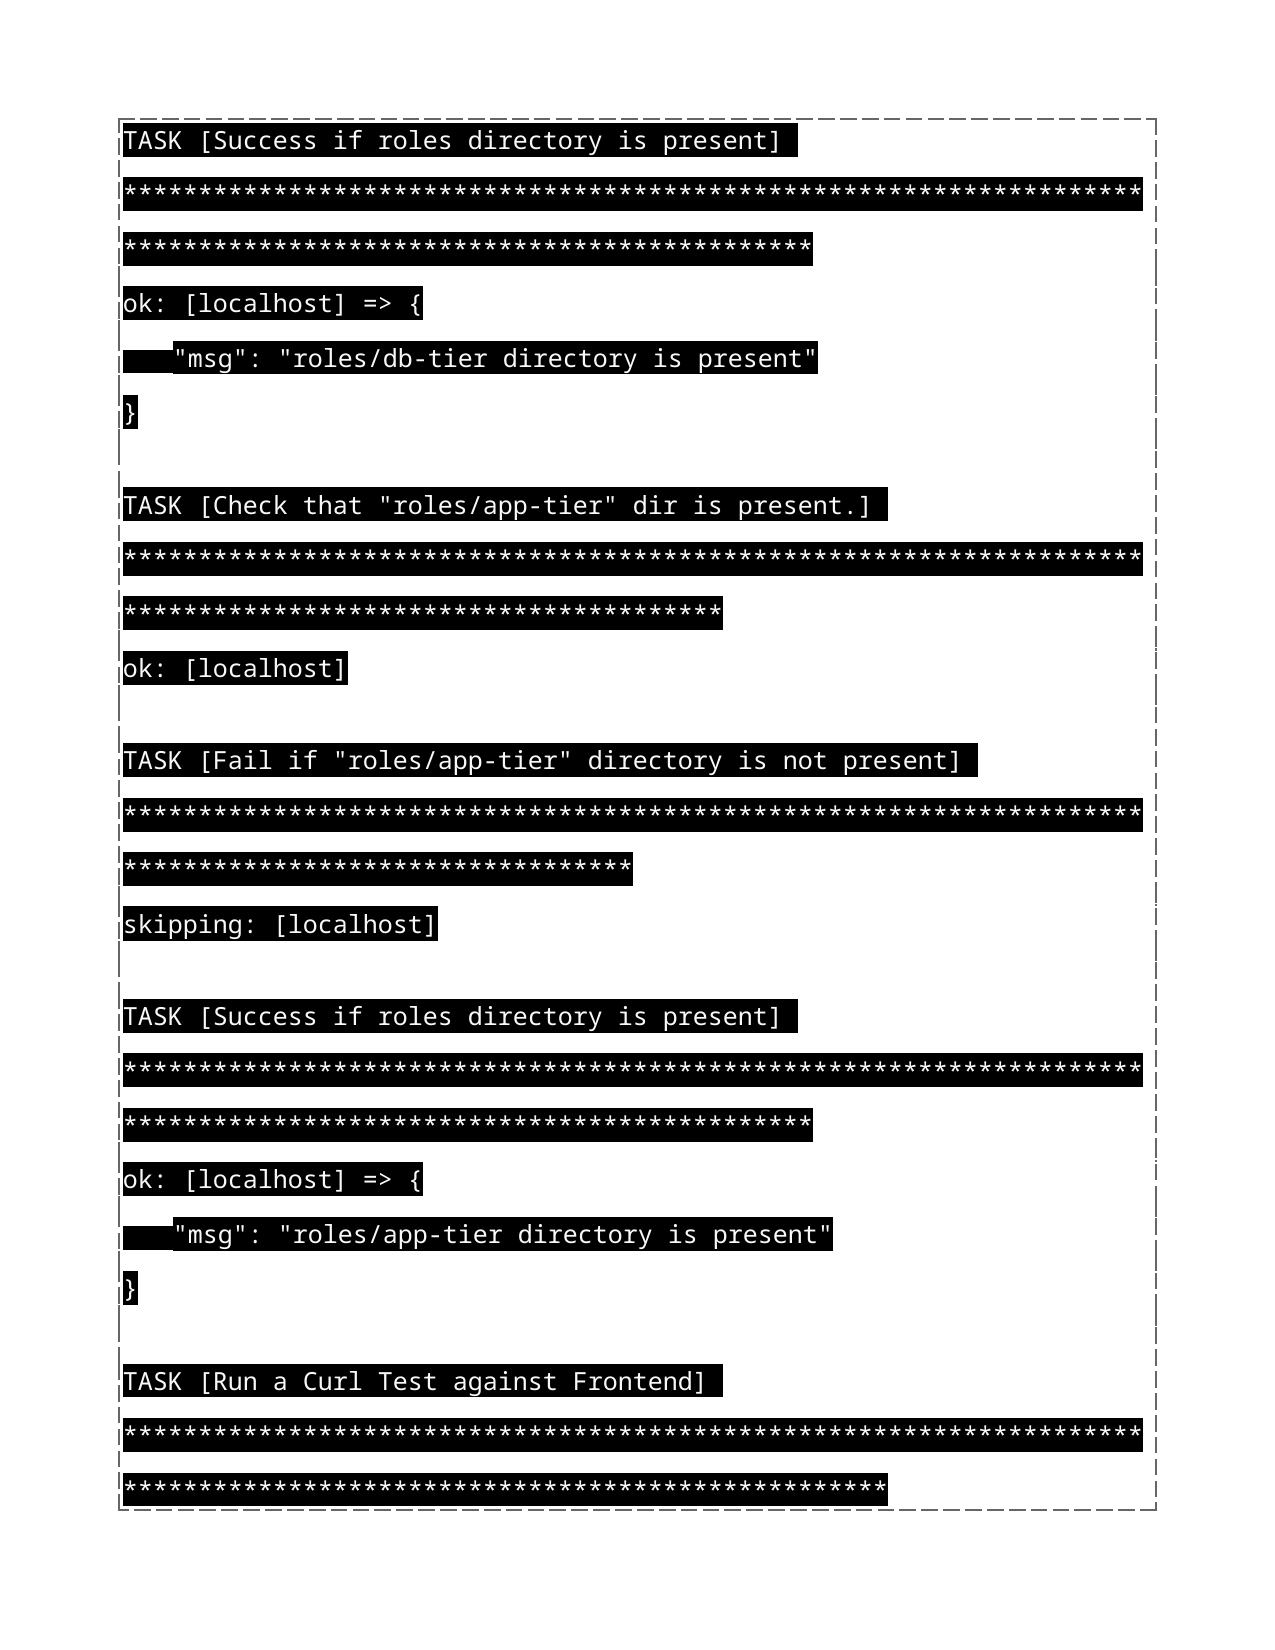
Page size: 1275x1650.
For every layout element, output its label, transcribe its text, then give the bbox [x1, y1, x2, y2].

list "msg": "roles/app-tier directory is present" [118, 1212, 1157, 1251]
list ok: [localhost] => { [118, 1158, 1157, 1196]
list } [118, 1267, 1157, 1305]
list "msg": "roles/db-tier directory is present" [118, 336, 1157, 374]
list TASK [Fail if "roles/app-tier" directory is not present] ****************************************************************************************************** [118, 738, 1157, 886]
list skipping: [localhost] [118, 902, 1157, 941]
list TASK [Success if roles directory is present] ****************************************************************************************************************** [118, 994, 1157, 1142]
list TASK [Run a Curl Test against Frontend] *********************************************************************************************************************** [118, 1359, 1157, 1511]
list } [118, 391, 1157, 429]
list TASK [Success if roles directory is present] ****************************************************************************************************************** [118, 118, 1157, 266]
list ok: [localhost] [118, 646, 1157, 685]
list ok: [localhost] => { [118, 282, 1157, 320]
list TASK [Check that "roles/app-tier" dir is present.] ************************************************************************************************************ [118, 483, 1157, 630]
